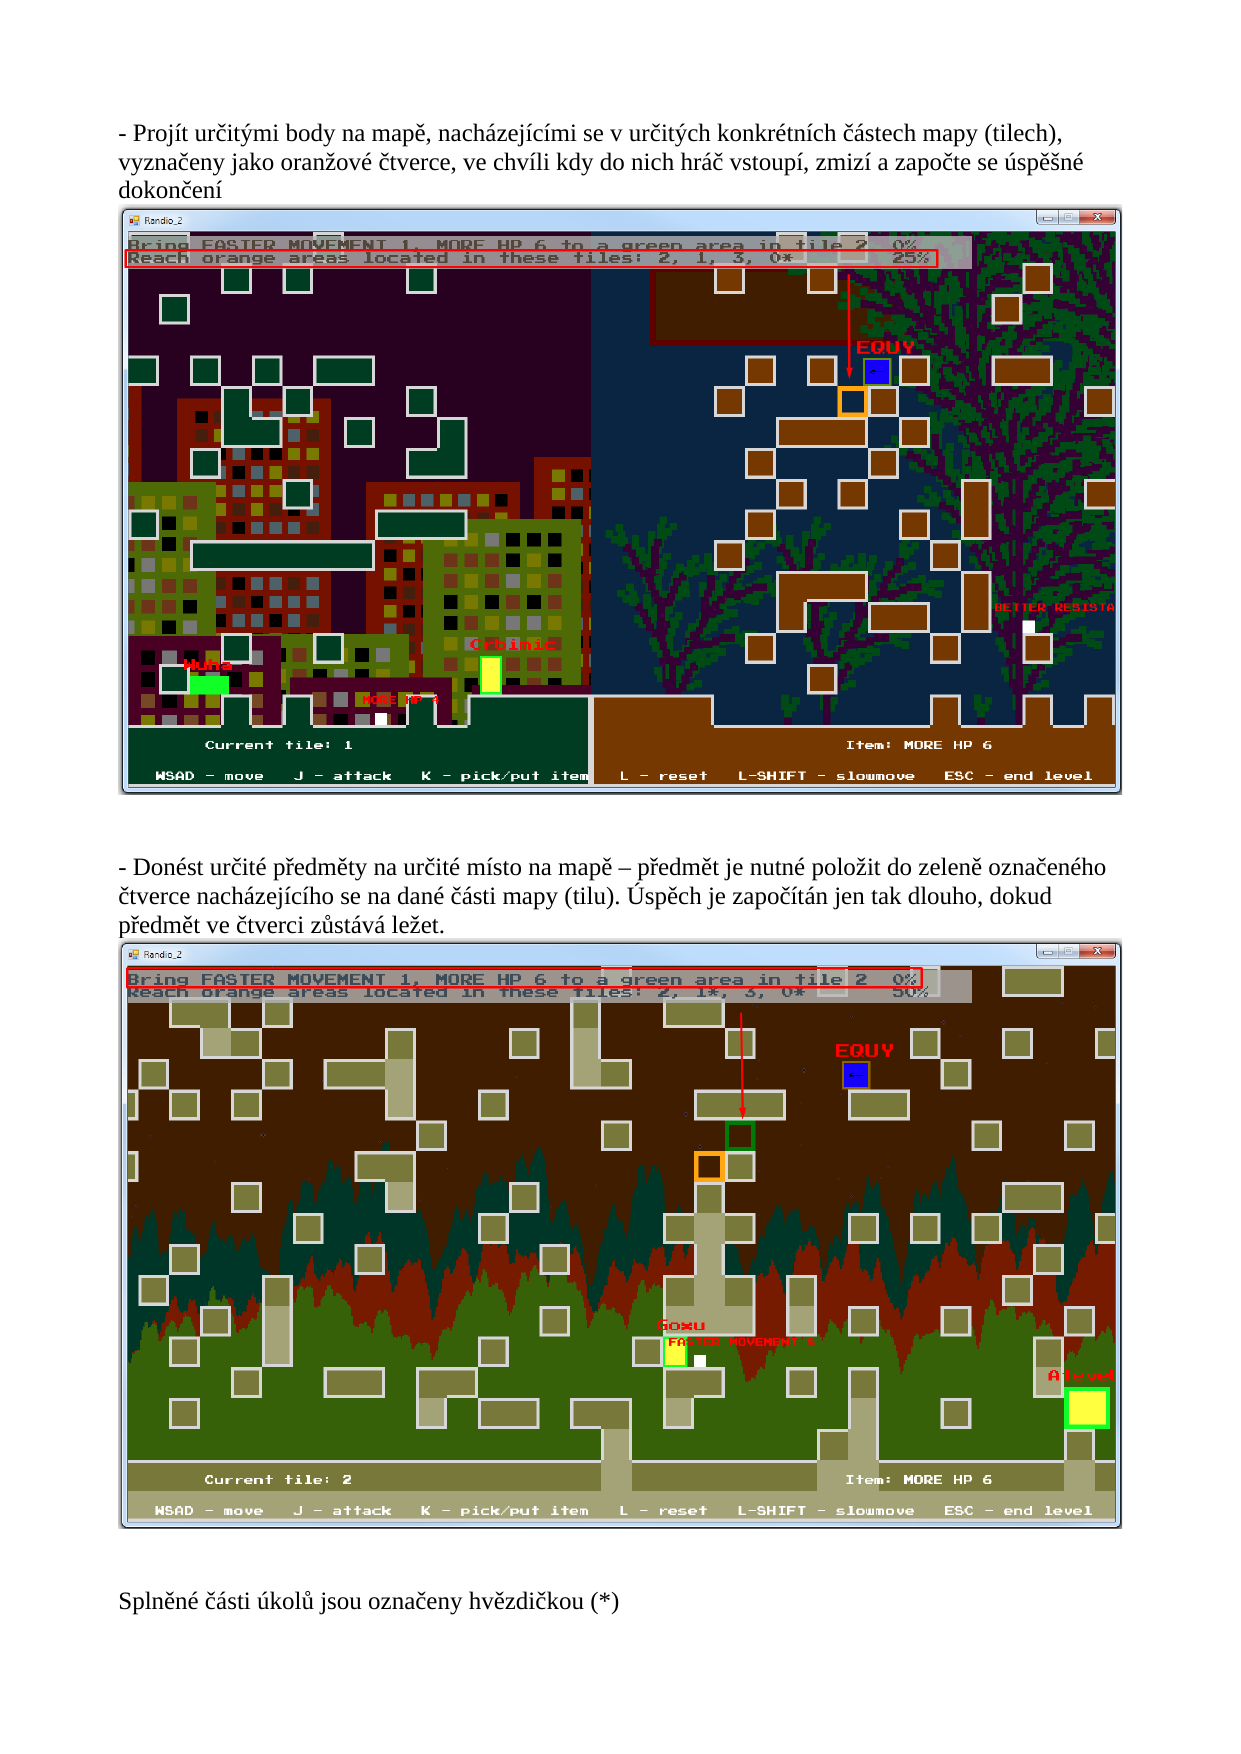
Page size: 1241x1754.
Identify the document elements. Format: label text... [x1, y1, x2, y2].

picture [118, 204, 1123, 795]
text Splněné části úkolů jsou označeny hvězdičkou (*) [118, 1586, 1122, 1615]
picture [118, 938, 1123, 1529]
text - Donést určité předměty na určité místo na mapě – předmět je nutné položit do zeleně označeného čtverce nacházejícího se na dané části mapy (tilu). Úspěch je započítán jen tak dlouho, dokud předmět ve čtverci zůstává ležet. [118, 852, 1122, 938]
text - Projít určitými body na mapě, nacházejícími se v určitých konkrétních částech mapy (tilech), vyznačeny jako oranžové čtverce, ve chvíli kdy do nich hráč vstoupí, zmizí a započte se úspěšné dokončení [118, 118, 1122, 204]
